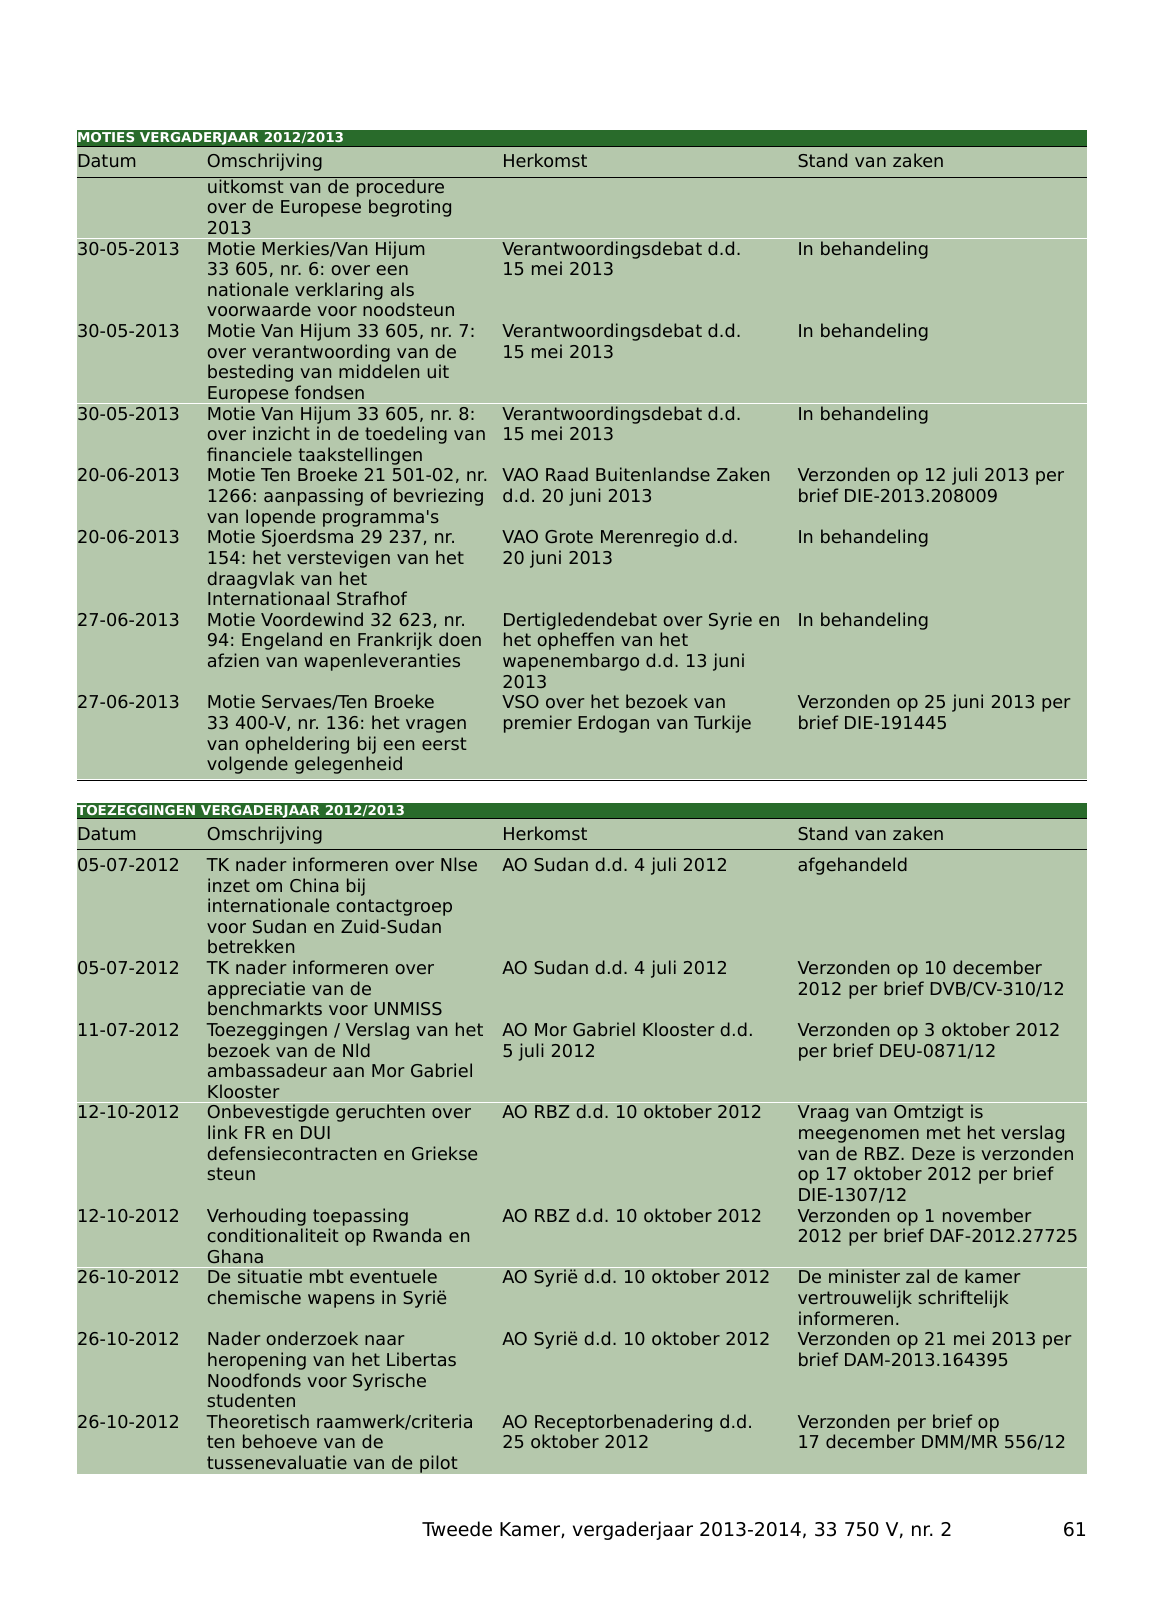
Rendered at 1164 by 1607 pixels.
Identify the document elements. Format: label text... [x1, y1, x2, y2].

table_cell AO Sudan d.d. 4 juli 2012 [496, 958, 791, 1020]
table_cell Verantwoordingsdebat d.d. 15 mei 2013 [496, 239, 791, 321]
table_cell 12-10-2012 [77, 1206, 201, 1267]
table_cell 30-05-2013 [77, 239, 201, 321]
table_cell Toezeggingen / Verslag van het bezoek van de Nld ambassadeur aan Mor Gabriel Klooster [201, 1020, 496, 1102]
table_header TOEZEGGINGEN VERGADERJAAR 2012/2013 [77, 803, 1087, 818]
table_cell Dertigledendebat over Syrie en het opheffen van het wapenembargo d.d. 13 juni 2013 [496, 610, 791, 692]
table_cell Vraag van Omtzigt is meegenomen met het verslag van de RBZ. Deze is verzonden op 17 oktober 2012 per brief DIE-1307/12 [791, 1103, 1087, 1206]
table_cell In behandeling [791, 239, 1087, 321]
table_header MOTIES VERGADERJAAR 2012/2013 [77, 130, 1087, 146]
table_cell AO Receptorbenadering d.d. 25 oktober 2012 [496, 1412, 791, 1474]
table_cell 26-10-2012 [77, 1268, 201, 1329]
table_cell AO RBZ d.d. 10 oktober 2012 [496, 1206, 791, 1267]
table_cell De minister zal de kamer vertrouwelijk schriftelijk informeren. [791, 1268, 1087, 1329]
table_cell Verzonden op 1 november 2012 per brief DAF-2012.27725 [791, 1206, 1087, 1267]
table_cell Omschrijving [201, 819, 496, 849]
table_cell AO Syrië d.d. 10 oktober 2012 [496, 1329, 791, 1412]
table_cell AO Mor Gabriel Klooster d.d. 5 juli 2012 [496, 1020, 791, 1102]
table_cell 27-06-2013 [77, 692, 201, 779]
table_cell Motie Van Hijum 33 605, nr. 7: over verantwoording van de besteding van middelen uit Europese fondsen [201, 321, 496, 403]
table_cell Verzonden op 10 december 2012 per brief DVB/CV-310/12 [791, 958, 1087, 1020]
table_cell Verantwoordingsdebat d.d. 15 mei 2013 [496, 404, 791, 465]
table_cell 11-07-2012 [77, 1020, 201, 1102]
table_cell Datum [77, 819, 201, 849]
table_cell Verzonden op 3 oktober 2012 per brief DEU-0871/12 [791, 1020, 1087, 1102]
table_cell Stand van zaken [791, 147, 1087, 177]
table_cell Verzonden op 25 juni 2013 per brief DIE-191445 [791, 692, 1087, 779]
table_cell Motie Voordewind 32 623, nr. 94: Engeland en Frankrijk doen afzien van wapenleveranties [201, 610, 496, 692]
table_cell VSO over het bezoek van premier Erdogan van Turkije [496, 692, 791, 779]
table_cell 30-05-2013 [77, 321, 201, 403]
table_cell [496, 178, 791, 238]
table_cell Motie Servaes/Ten Broeke 33 400-V, nr. 136: het vragen van opheldering bij een eerst volgende gelegenheid [201, 692, 496, 779]
table_cell Stand van zaken [791, 819, 1087, 849]
table_cell In behandeling [791, 610, 1087, 692]
table_cell afgehandeld [791, 850, 1087, 958]
table_cell 12-10-2012 [77, 1103, 201, 1206]
table_cell Motie Van Hijum 33 605, nr. 8: over inzicht in de toedeling van financiele taakstellingen [201, 404, 496, 465]
table_cell [791, 178, 1087, 238]
table_cell 05-07-2012 [77, 958, 201, 1020]
table_cell Theoretisch raamwerk/criteria ten behoeve van de tussenevaluatie van de pilot [201, 1412, 496, 1474]
table_cell Verantwoordingsdebat d.d. 15 mei 2013 [496, 321, 791, 403]
table_cell [77, 178, 201, 238]
table_cell 30-05-2013 [77, 404, 201, 465]
table_cell Verhouding toepassing conditionaliteit op Rwanda en Ghana [201, 1206, 496, 1267]
table_cell AO RBZ d.d. 10 oktober 2012 [496, 1103, 791, 1206]
table_cell 26-10-2012 [77, 1412, 201, 1474]
table_cell TK nader informeren over appreciatie van de benchmarkts voor UNMISS [201, 958, 496, 1020]
table_cell In behandeling [791, 404, 1087, 465]
table_cell In behandeling [791, 527, 1087, 610]
table_cell Onbevestigde geruchten over link FR en DUI defensiecontracten en Griekse steun [201, 1103, 496, 1206]
table_cell 27-06-2013 [77, 610, 201, 692]
table_cell Nader onderzoek naar heropening van het Libertas Noodfonds voor Syrische studenten [201, 1329, 496, 1412]
table_cell De situatie mbt eventuele chemische wapens in Syrië [201, 1268, 496, 1329]
table_cell uitkomst van de procedure over de Europese begroting 2013 [201, 178, 496, 238]
table_cell Omschrijving [201, 147, 496, 177]
table_cell 20-06-2013 [77, 527, 201, 610]
table_cell Verzonden op 21 mei 2013 per brief DAM-2013.164395 [791, 1329, 1087, 1412]
table_cell In behandeling [791, 321, 1087, 403]
table_cell Datum [77, 147, 201, 177]
table_cell Motie Merkies/Van Hijum 33 605, nr. 6: over een nationale verklaring als voorwaarde voor noodsteun [201, 239, 496, 321]
table_cell AO Syrië d.d. 10 oktober 2012 [496, 1268, 791, 1329]
table_cell Motie Sjoerdsma 29 237, nr. 154: het verstevigen van het draagvlak van het Internationaal Strafhof [201, 527, 496, 610]
table_cell 05-07-2012 [77, 850, 201, 958]
table_cell TK nader informeren over Nlse inzet om China bij internationale contactgroep voor Sudan en Zuid-Sudan betrekken [201, 850, 496, 958]
table_cell 20-06-2013 [77, 465, 201, 527]
table_cell Herkomst [496, 147, 791, 177]
table_cell 26-10-2012 [77, 1329, 201, 1412]
table_cell VAO Grote Merenregio d.d. 20 juni 2013 [496, 527, 791, 610]
table_cell AO Sudan d.d. 4 juli 2012 [496, 850, 791, 958]
table_cell VAO Raad Buitenlandse Zaken d.d. 20 juni 2013 [496, 465, 791, 527]
table_cell Herkomst [496, 819, 791, 849]
table_cell Verzonden op 12 juli 2013 per brief DIE-2013.208009 [791, 465, 1087, 527]
table_cell Verzonden per brief op 17 december DMM/MR 556/12 [791, 1412, 1087, 1474]
table_cell Motie Ten Broeke 21 501-02, nr. 1266: aanpassing of bevriezing van lopende programma's [201, 465, 496, 527]
